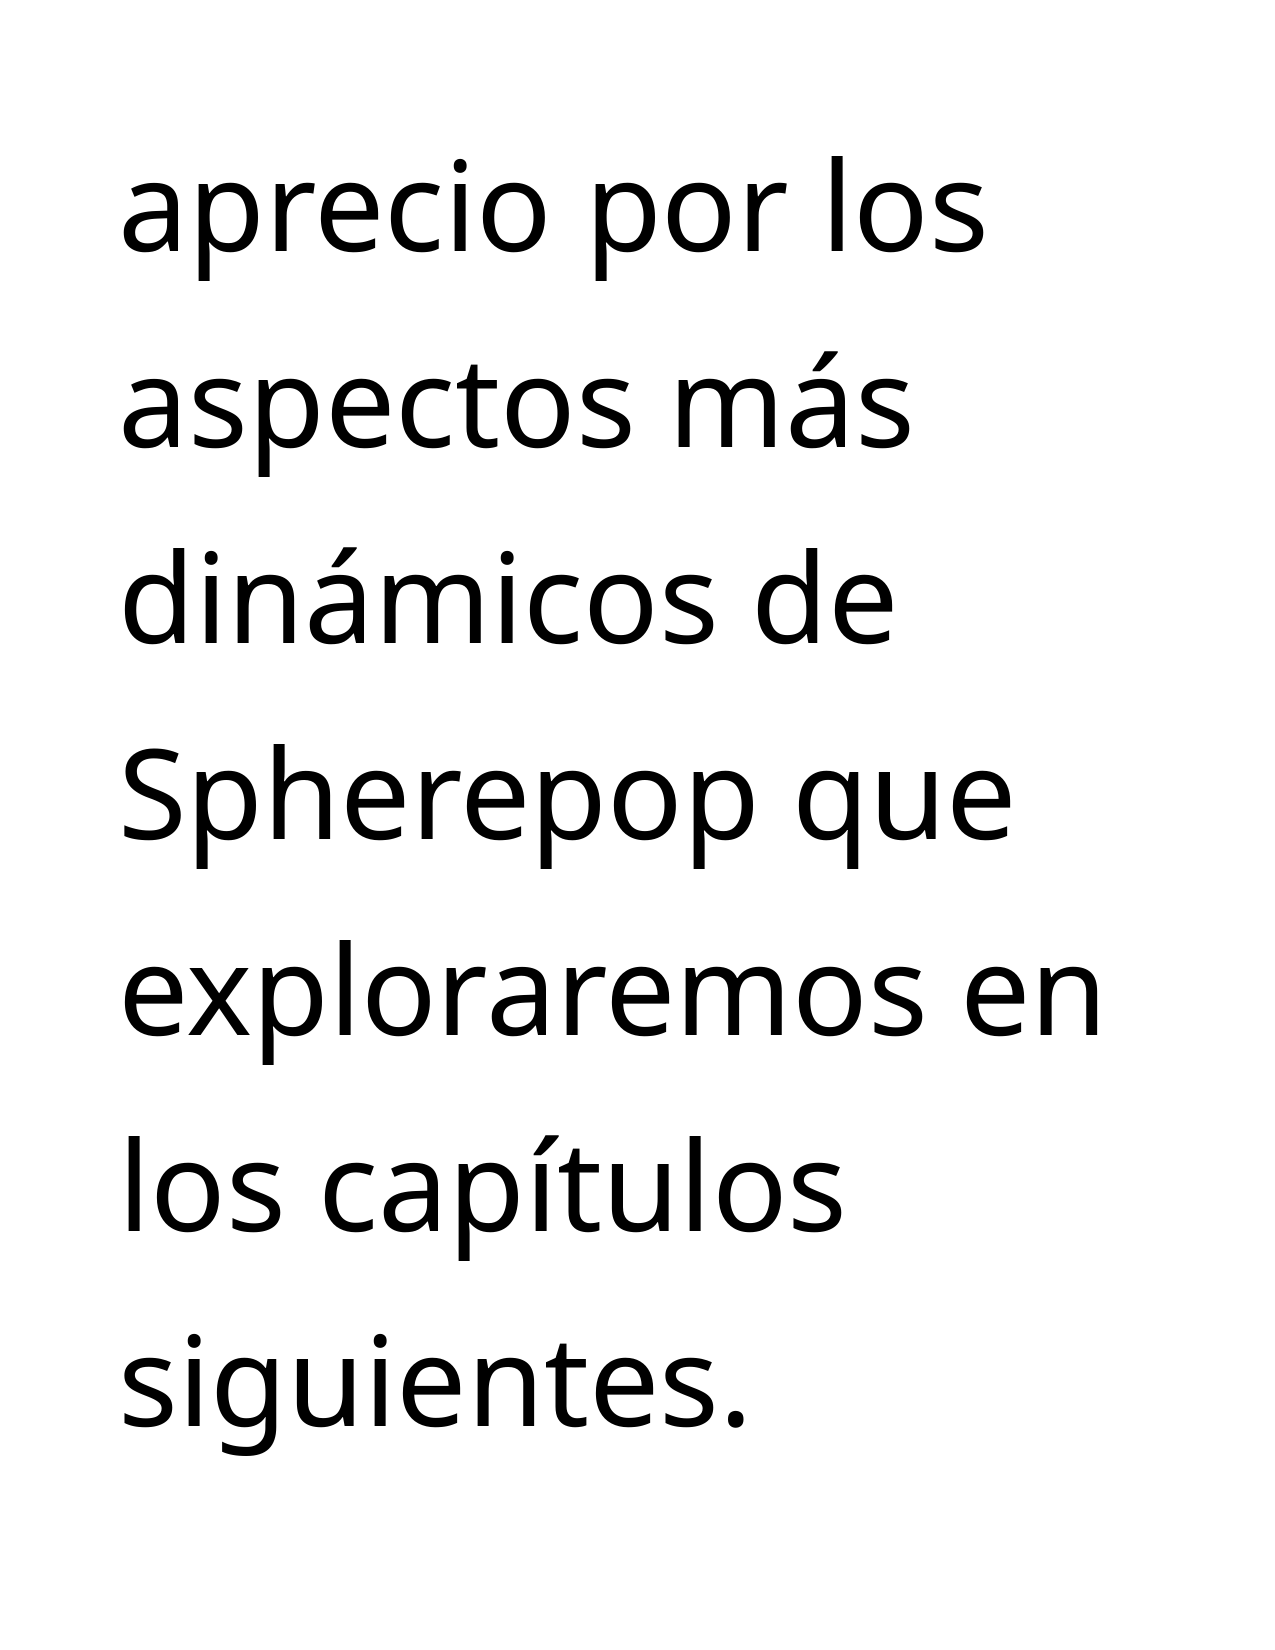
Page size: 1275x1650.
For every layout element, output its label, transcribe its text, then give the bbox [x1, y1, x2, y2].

text aprecio por los aspectos más dinámicos de Spherepop que exploraremos en los capítulos siguientes. [118, 118, 1157, 1463]
